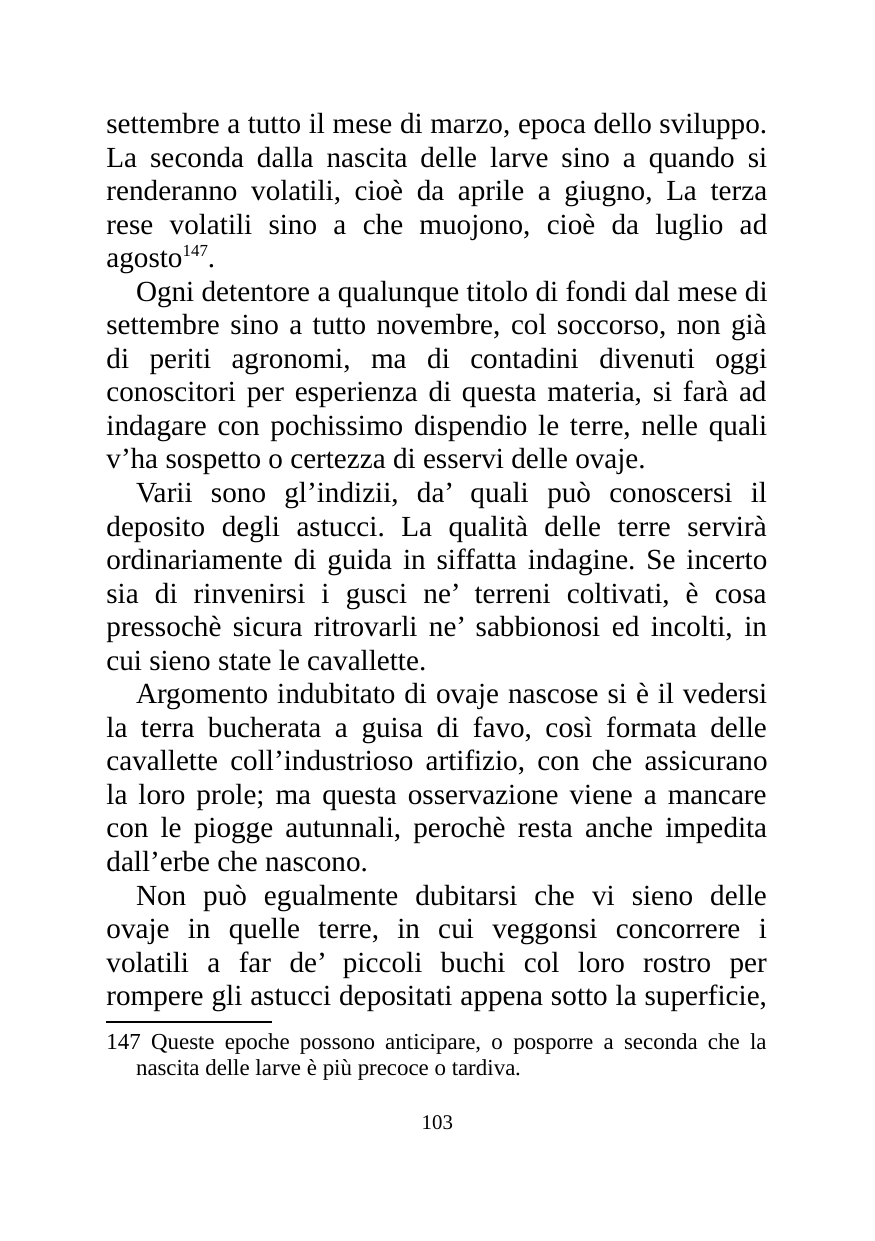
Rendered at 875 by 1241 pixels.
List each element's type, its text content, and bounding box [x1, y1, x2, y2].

text Queste epoche possono anticipare, o posporre a seconda che la nascita delle larve è più precoce o tardiva. [106, 1028, 768, 1080]
text Argomento indubitato di ovaje nascose si è il vedersi la terra bucherata a guisa di favo, così formata delle cavallette coll’industrioso artifizio, con che assicurano la loro prole; ma questa osservazione viene a mancare con le piogge autunnali, perochè resta anche impedita dall’erbe che nascono. [106, 676, 768, 878]
text Varii sono gl’indizii, da’ quali può conoscersi il deposito degli astucci. La qualità delle terre servirà ordinariamente di guida in siffatta indagine. Se incerto sia di rinvenirsi i gusci ne’ terreni coltivati, è cosa pressochè sicura ritrovarli ne’ sabbionosi ed incolti, in cui sieno state le cavallette. [106, 475, 768, 676]
text settembre a tutto il mese di marzo, epoca dello sviluppo. La seconda dalla nascita delle larve sino a quando si renderanno volatili, cioè da aprile a giugno, La terza rese volatili sino a che muojono, cioè da luglio ad agosto. [106, 106, 768, 274]
text Ogni detentore a qualunque titolo di fondi dal mese di settembre sino a tutto novembre, col soccorso, non già di periti agronomi, ma di contadini divenuti oggi conoscitori per esperienza di questa materia, si farà ad indagare con pochissimo dispendio le terre, nelle quali v’ha sospetto o certezza di esservi delle ovaje. [106, 274, 768, 475]
text Non può egualmente dubitarsi che vi sieno delle ovaje in quelle terre, in cui veggonsi concorrere i volatili a far de’ piccoli buchi col loro rostro per rompere gli astucci depositati appena sotto la superficie, [106, 878, 768, 1012]
